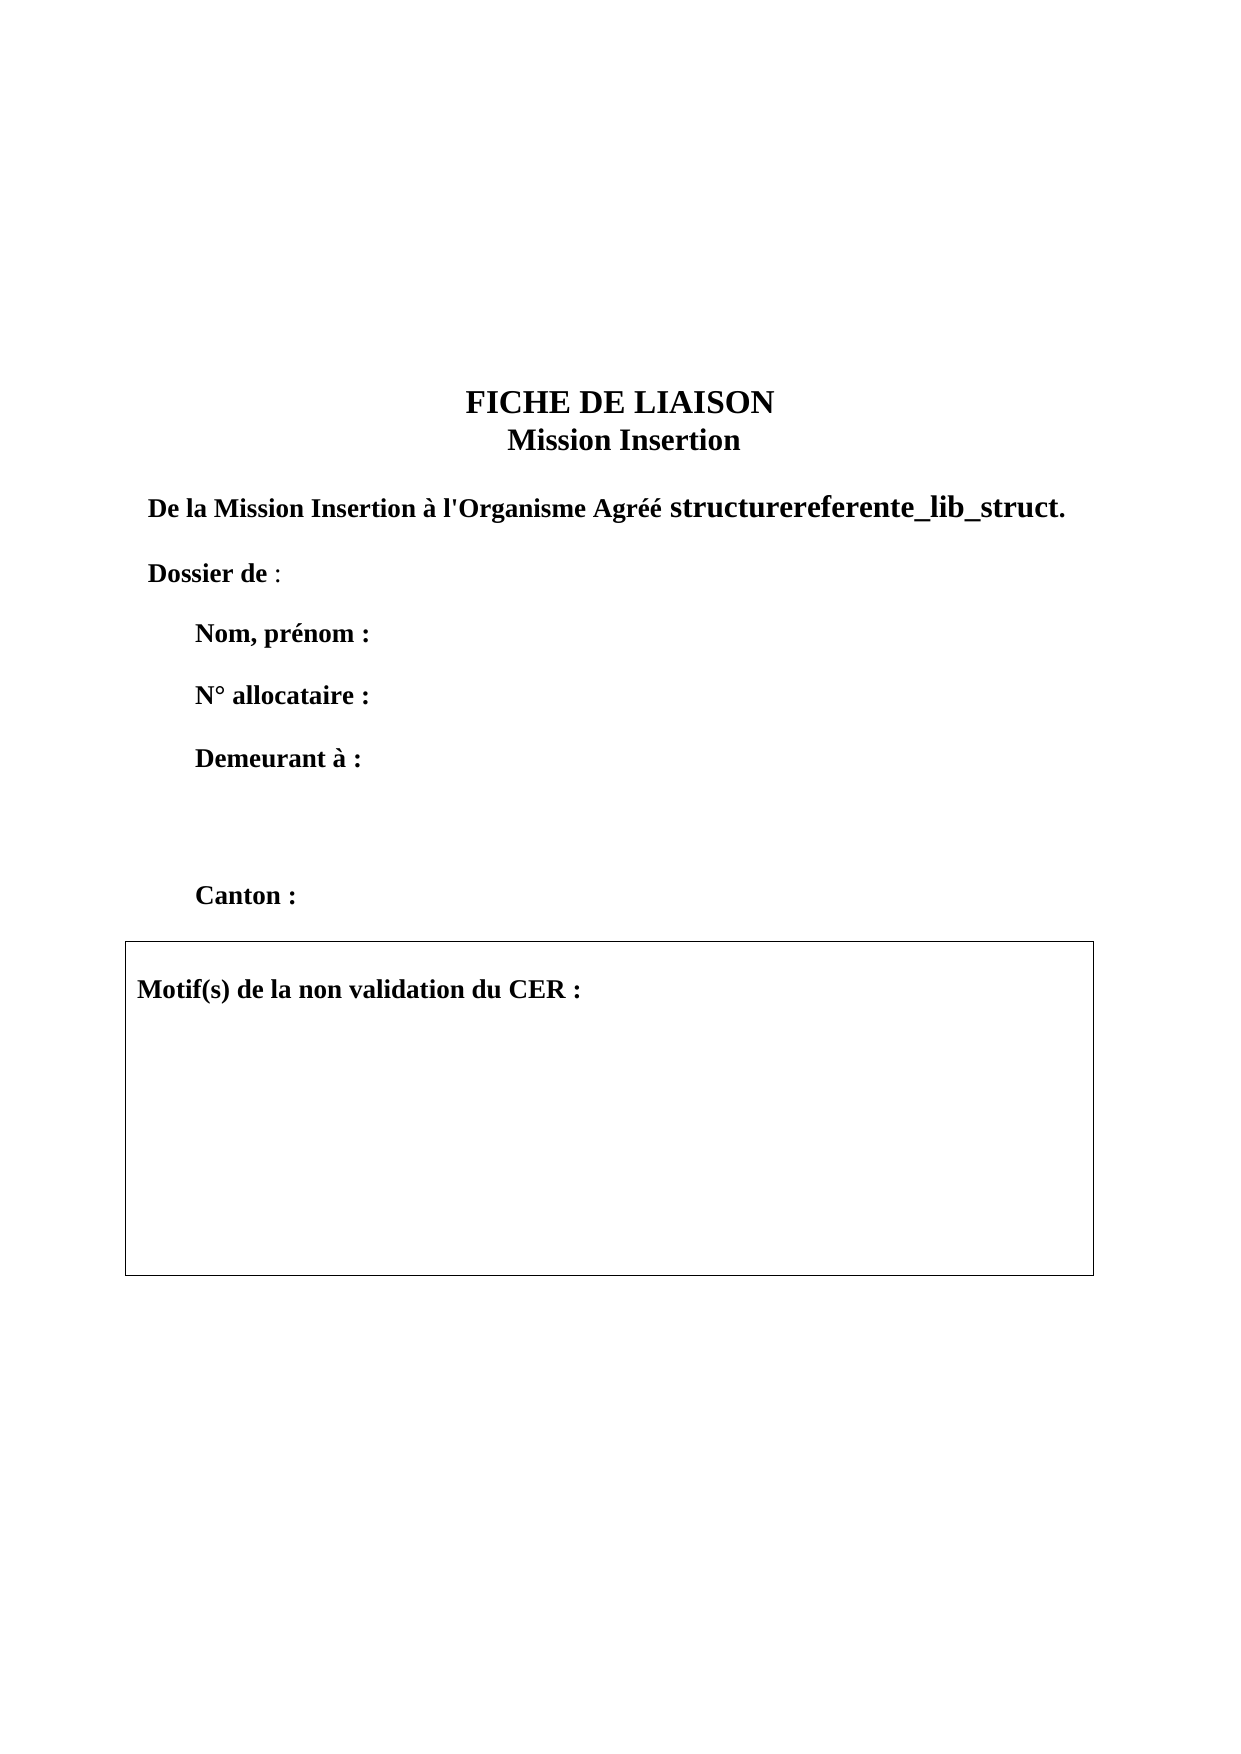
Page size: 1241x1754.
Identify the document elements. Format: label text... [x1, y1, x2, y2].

table_header Motif(s) de la non validation du CER : [126, 942, 1093, 1275]
text Canton : [148, 879, 1093, 910]
text Dossier de : [148, 557, 1093, 588]
text FICHE DE LIAISON [148, 382, 1093, 421]
text N° allocataire : [148, 679, 1093, 711]
text Nom, prénom : [148, 617, 1093, 648]
text De la Mission Insertion à l'Organisme Agréé structurereferente_lib_struct. [148, 488, 1093, 524]
text Demeurant à : [148, 742, 1093, 773]
text Mission Insertion [148, 421, 1093, 457]
